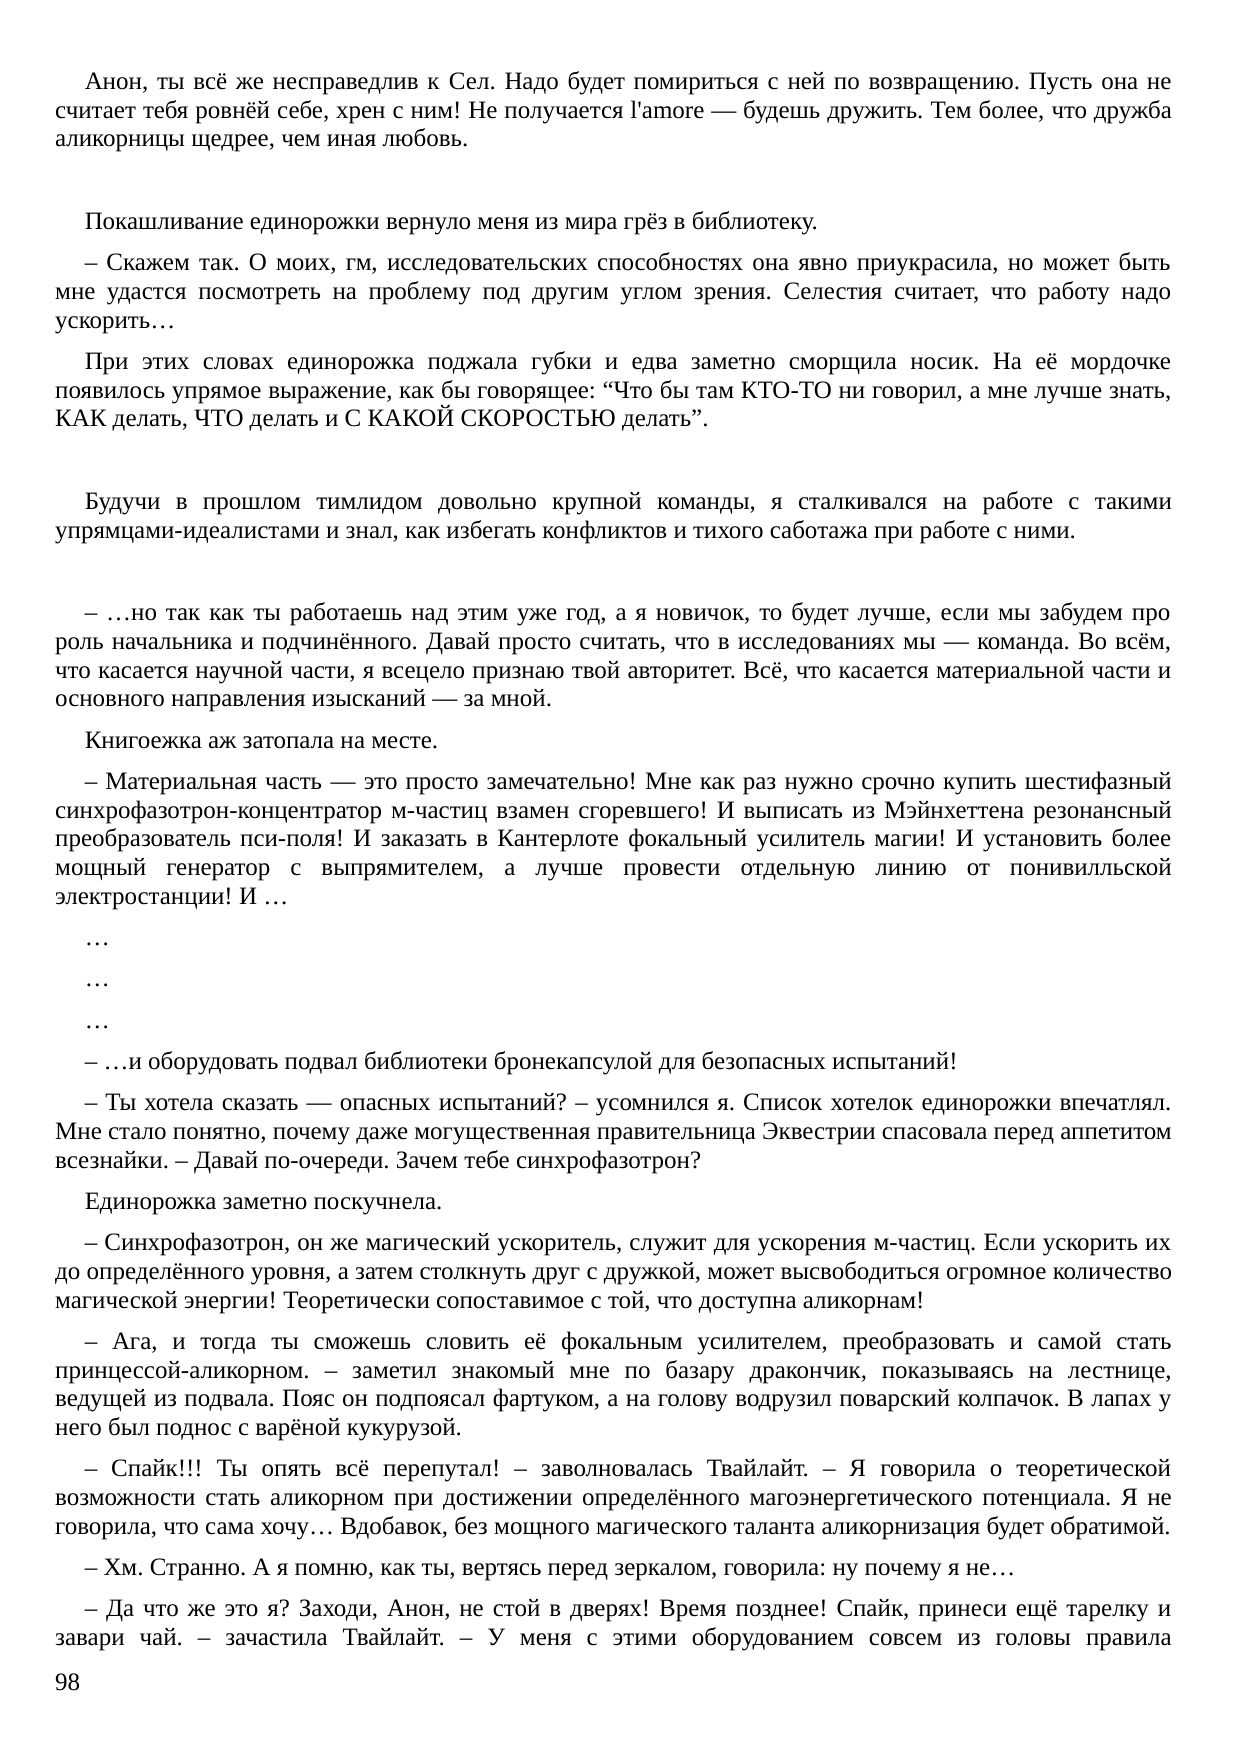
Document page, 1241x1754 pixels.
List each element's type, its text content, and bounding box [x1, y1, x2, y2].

text – Синхрофазотрон, он же магический ускоритель, служит для ускорения м-частиц. Если ускорить их до определённого уровня, а затем столкнуть друг с дружкой, может высвободиться огромное количество магической энергии! Теоретически сопоставимое с той, что доступна аликорнам! [55, 1227, 1173, 1313]
text Будучи в прошлом тимлидом довольно крупной команды, я сталкивался на работе с такими упрямцами-идеалистами и знал, как избегать конфликтов и тихого саботажа при работе с ними. [55, 486, 1173, 543]
text Единорожка заметно поскучнела. [55, 1186, 1173, 1215]
text – Ты хотела сказать — опасных испытаний? – усомнился я. Список хотелок единорожки впечатлял. Мне стало понятно, почему даже могущественная правительница Эквестрии спасовала перед аппетитом всезнайки. – Давай по-очереди. Зачем тебе синхрофазотрон? [55, 1087, 1173, 1173]
text – Хм. Странно. А я помню, как ты, вертясь перед зеркалом, говорила: ну почему я не… [55, 1552, 1173, 1581]
text Покашливание единорожки вернуло меня из мира грёз в библиотеку. [55, 206, 1173, 235]
text – Материальная часть — это просто замечательно! Мне как раз нужно срочно купить шестифазный синхрофазотрон-концентратор м-частиц взамен сгоревшего! И выписать из Мэйнхеттена резонансный преобразователь пси-поля! И заказать в Кантерлоте фокальный усилитель магии! И установить более мощный генератор с выпрямителем, а лучше провести отдельную линию от понивилльской электростанции! И … [55, 766, 1173, 910]
text – Ага, и тогда ты сможешь словить её фокальным усилителем, преобразовать и самой стать принцессой-аликорном. – заметил знакомый мне по базару дракончик, показываясь на лестнице, ведущей из подвала. Пояс он подпоясал фартуком, а на голову водрузил поварский колпачок. В лапах у него был поднос с варёной кукурузой. [55, 1326, 1173, 1441]
text – …но так как ты работаешь над этим уже год, а я новичок, то будет лучше, если мы забудем про роль начальника и подчинённого. Давай просто считать, что в исследованиях мы — команда. Во всём, что касается научной части, я всецело признаю твой авторитет. Всё, что касается материальной части и основного направления изысканий — за мной. [55, 597, 1173, 712]
text … [55, 922, 1173, 951]
text – …и оборудовать подвал библиотеки бронекапсулой для безопасных испытаний! [55, 1046, 1173, 1075]
text – Да что же это я? Заходи, Анон, не стой в дверях! Время позднее! Спайк, принеси ещё тарелку и завари чай. – зачастила Твайлайт. – У меня с этими оборудованием совсем из головы правила [55, 1593, 1173, 1651]
text … [55, 963, 1173, 992]
text Книгоежка аж затопала на месте. [55, 725, 1173, 753]
text – Спайк!!! Ты опять всё перепутал! – заволновалась Твайлайт. – Я говорила о теоретической возможности стать аликорном при достижении определённого магоэнергетического потенциала. Я не говорила, что сама хочу… Вдобавок, без мощного магического таланта аликорнизация будет обратимой. [55, 1453, 1173, 1540]
text … [55, 1005, 1173, 1033]
text Анон, ты всё же несправедлив к Сел. Надо будет помириться с ней по возвращению. Пусть она не считает тебя ровнёй себе, хрен с ним! Не получается l'amore — будешь дружить. Тем более, что дружба аликорницы щедрее, чем иная любовь. [55, 66, 1173, 152]
text – Скажем так. О моих, гм, исследовательских способностях она явно приукрасила, но может быть мне удастся посмотреть на проблему под другим углом зрения. Селестия считает, что работу надо ускорить… [55, 247, 1173, 333]
text При этих словах единорожка поджала губки и едва заметно сморщила носик. На её мордочке появилось упрямое выражение, как бы говорящее: “Что бы там КТО-ТО ни говорил, а мне лучше знать, КАК делать, ЧТО делать и С КАКОЙ СКОРОСТЬЮ делать”. [55, 346, 1173, 432]
